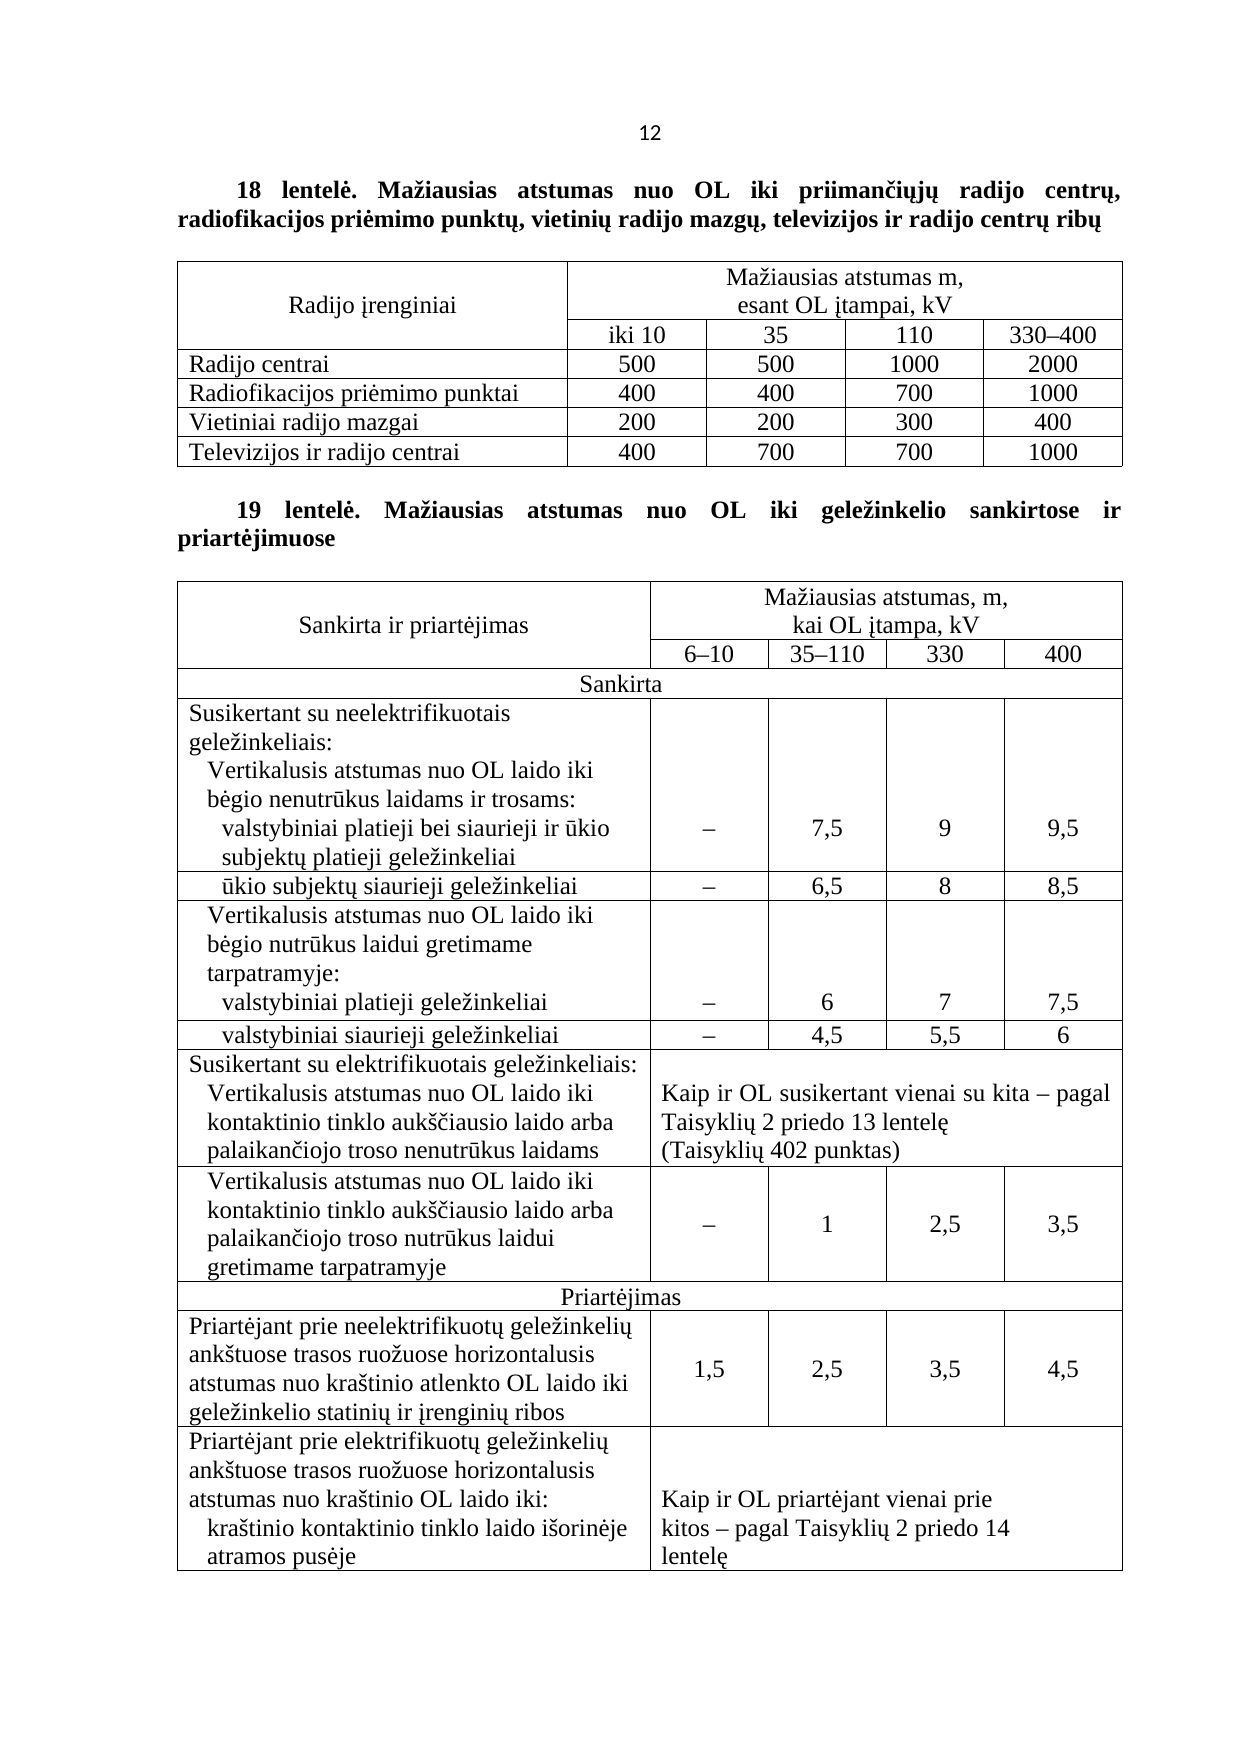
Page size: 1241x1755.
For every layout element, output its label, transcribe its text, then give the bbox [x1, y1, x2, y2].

table_cell 6 [1005, 1021, 1122, 1049]
table_cell [977, 1282, 1004, 1310]
table_cell 400 [568, 379, 706, 407]
table_cell 8 [887, 872, 1004, 900]
table_cell 2,5 [769, 1311, 886, 1426]
table_cell [651, 1050, 1122, 1078]
table_cell 7,5 [1005, 987, 1122, 1019]
table_cell Priartėjant prie neelektrifikuotų geležinkelių ankštuose trasos ruožuose horizontalusis atstumas nuo kraštinio atlenkto OL laido iki geležinkelio statinių ir įrenginių ribos [178, 1311, 650, 1426]
table_cell 300 [846, 408, 983, 436]
table_cell [178, 669, 227, 698]
table_cell 330 [887, 640, 1004, 668]
table_cell 3,5 [887, 1311, 1004, 1426]
table_cell 6 [769, 987, 886, 1019]
table_cell 110 [846, 320, 983, 348]
table_cell 35–110 [769, 640, 886, 668]
table_cell 700 [846, 379, 983, 407]
table_cell [227, 669, 264, 698]
table_cell Vertikalusis atstumas nuo OL laido iki kontaktinio tinklo aukščiausio laido arba palaikančiojo troso nutrūkus laidui gretimame tarpatramyje [178, 1167, 650, 1281]
table_cell ūkio subjektų siaurieji geležinkeliai [178, 872, 650, 900]
table_cell iki 10 [568, 320, 706, 348]
table_cell Kaip ir OL susikertant vienai su kita – pagal Taisyklių 2 priedo 13 lentelę (Taisyklių 402 punktas) [651, 1078, 1122, 1166]
table_cell 35 [707, 320, 845, 348]
table_cell 2,5 [887, 1167, 1004, 1281]
table_header Mažiausias atstumas m, esant OL įtampai, kV [568, 262, 1122, 319]
table_cell 1000 [984, 379, 1122, 407]
table_cell 500 [568, 350, 706, 378]
table_cell [1090, 1427, 1122, 1570]
table_cell Kaip ir OL priartėjant vienai prie kitos – pagal Taisyklių 2 priedo 14 lentelę [651, 1427, 1040, 1570]
table_cell Radijo centrai [178, 350, 567, 378]
table_cell – [651, 1167, 768, 1281]
table_cell 7 [887, 987, 1004, 1019]
table_cell 6,5 [769, 872, 886, 900]
table_cell Priartėjimas [265, 1282, 977, 1310]
table_cell 700 [846, 437, 983, 466]
table_cell [227, 1282, 264, 1310]
table_cell 700 [707, 437, 845, 466]
table_cell [977, 669, 1004, 698]
table_header Radijo įrenginiai [178, 262, 567, 348]
table_cell [769, 901, 886, 987]
table_cell – [651, 872, 768, 900]
table_cell 3,5 [1005, 1167, 1122, 1281]
table_cell Vietiniai radijo mazgai [178, 408, 567, 436]
table_cell Televizijos ir radijo centrai [178, 437, 567, 466]
table_cell 1,5 [651, 1311, 768, 1426]
text 18 lentelė. Mažiausias atstumas nuo OL iki priimančiųjų radijo centrų, radiofikacijos priėmimo punktų, vietinių radijo mazgų, televizijos ir radijo centrų ribų [177, 175, 1122, 232]
table_cell 4,5 [1005, 1311, 1122, 1426]
table_cell 400 [568, 437, 706, 466]
table_cell 200 [568, 408, 706, 436]
table_cell – [651, 987, 768, 1019]
table_cell 7,5 [769, 813, 886, 871]
table_cell Sankirta [265, 669, 977, 698]
table_cell 5,5 [887, 1021, 1004, 1049]
table_cell valstybiniai siaurieji geležinkeliai [178, 1021, 650, 1049]
table_cell Susikertant su elektrifikuotais geležinkeliais: [178, 1050, 650, 1078]
table_cell valstybiniai platieji geležinkeliai [178, 987, 650, 1019]
table_cell 400 [1005, 640, 1122, 668]
table_cell [1004, 669, 1122, 698]
table_cell [1004, 1282, 1122, 1310]
table_cell [1065, 1427, 1090, 1570]
table_cell 400 [984, 408, 1122, 436]
table_cell 2000 [984, 350, 1122, 378]
table_cell 1 [769, 1167, 886, 1281]
table_cell Priartėjant prie elektrifikuotų geležinkelių ankštuose trasos ruožuose horizontalusis atstumas nuo kraštinio OL laido iki: kraštinio kontaktinio tinklo laido išorinėje atramos pusėje [178, 1427, 650, 1570]
table_cell Vertikalusis atstumas nuo OL laido iki kontaktinio tinklo aukščiausio laido arba palaikančiojo troso nenutrūkus laidams [178, 1078, 650, 1166]
table_cell Radiofikacijos priėmimo punktai [178, 379, 567, 407]
table_cell [1005, 699, 1122, 813]
table_cell [887, 699, 1004, 813]
table_header Sankirta ir priartėjimas [178, 582, 650, 668]
table_cell 4,5 [769, 1021, 886, 1049]
table_cell Vertikalusis atstumas nuo OL laido iki bėgio nutrūkus laidui gretimame tarpatramyje: [178, 901, 650, 987]
table_cell 1000 [846, 350, 983, 378]
table_cell [651, 901, 768, 987]
table_cell [769, 699, 886, 813]
table_cell 9 [887, 813, 1004, 871]
table_header Mažiausias atstumas, m, kai OL įtampa, kV [651, 582, 1122, 639]
table_cell [887, 901, 1004, 987]
table_cell 400 [707, 379, 845, 407]
table_cell 1000 [984, 437, 1122, 466]
table_cell [178, 1282, 227, 1310]
table_cell Susikertant su neelektrifikuotais geležinkeliais: Vertikalusis atstumas nuo OL laido iki bėgio nenutrūkus laidams ir trosams: [178, 699, 650, 813]
table_cell 9,5 [1005, 813, 1122, 871]
table_cell [651, 699, 768, 813]
table_cell 200 [707, 408, 845, 436]
table_cell – [651, 813, 768, 871]
table_cell 8,5 [1005, 872, 1122, 900]
table_cell 6–10 [651, 640, 768, 668]
table_cell – [651, 1021, 768, 1049]
table_cell 500 [707, 350, 845, 378]
table_cell [1040, 1427, 1065, 1570]
text 19 lentelė. Mažiausias atstumas nuo OL iki geležinkelio sankirtose ir priartėjimuose [177, 495, 1122, 552]
table_cell valstybiniai platieji bei siaurieji ir ūkio subjektų platieji geležinkeliai [178, 813, 650, 871]
table_cell [1005, 901, 1122, 987]
table_cell 330–400 [984, 320, 1122, 348]
